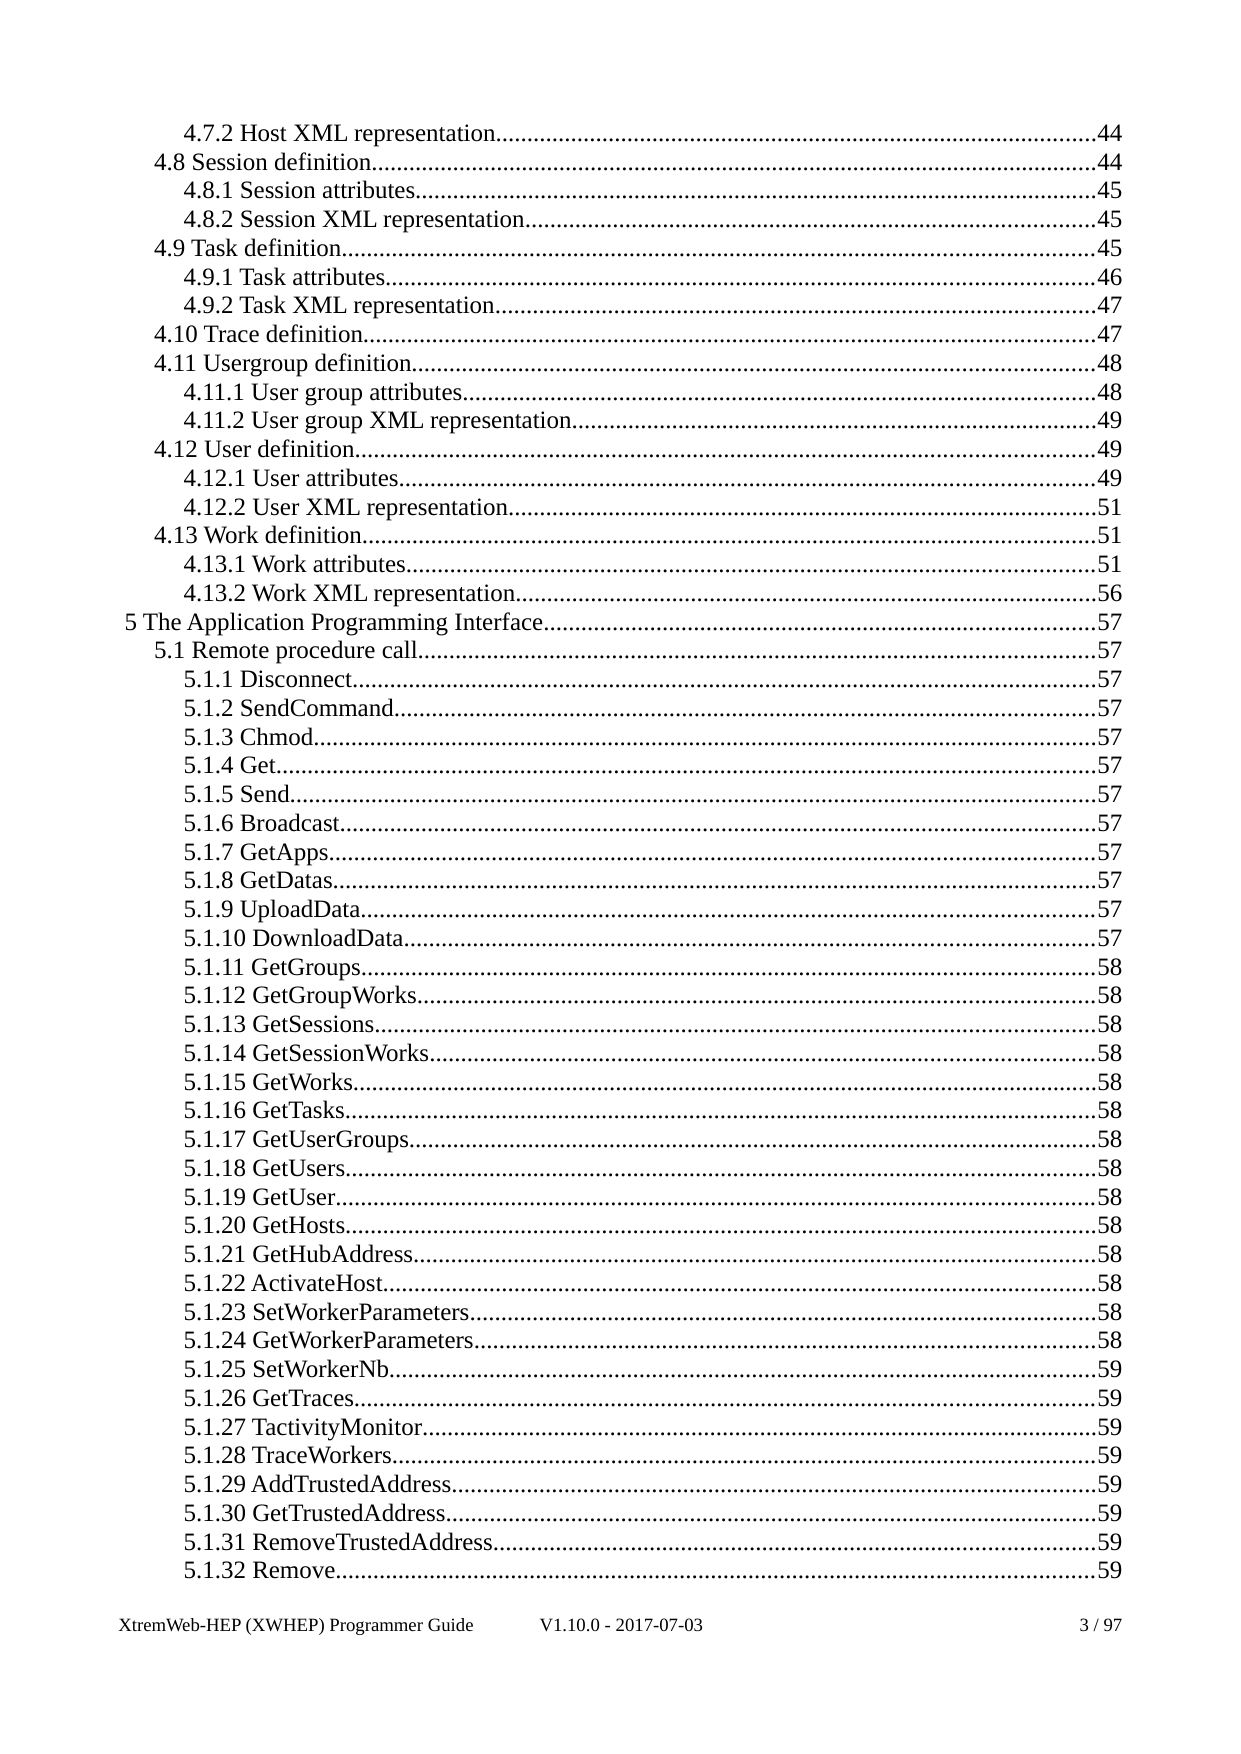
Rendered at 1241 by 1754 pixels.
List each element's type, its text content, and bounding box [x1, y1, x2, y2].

text 5.1.17 GetUserGroups 58 [177, 1124, 1122, 1153]
text 5.1.13 GetSessions 58 [177, 1009, 1122, 1038]
text 5.1.8 GetDatas 57 [177, 866, 1122, 894]
text 4.11 Usergroup definition 48 [148, 348, 1122, 377]
text 5.1.7 GetApps 57 [177, 837, 1122, 866]
text 5.1.16 GetTasks 58 [177, 1096, 1122, 1124]
text 5.1.1 Disconnect 57 [177, 664, 1122, 693]
text 5.1.12 GetGroupWorks 58 [177, 981, 1122, 1009]
text 5 The Application Programming Interface 57 [118, 607, 1122, 636]
text 4.9.1 Task attributes 46 [177, 262, 1122, 291]
text 5.1.11 GetGroups 58 [177, 952, 1122, 981]
text 4.8.1 Session attributes 45 [177, 176, 1122, 204]
text 5.1.22 ActivateHost 58 [177, 1268, 1122, 1297]
text 4.9.2 Task XML representation 47 [177, 291, 1122, 319]
text 5.1.4 Get 57 [177, 751, 1122, 779]
text 5.1.19 GetUser 58 [177, 1182, 1122, 1211]
text 5.1.28 TraceWorkers 59 [177, 1441, 1122, 1469]
text 4.12.2 User XML representation 51 [177, 492, 1122, 521]
text 4.13 Work definition 51 [148, 521, 1122, 549]
text 5.1.21 GetHubAddress 58 [177, 1239, 1122, 1268]
text 5.1.6 Broadcast 57 [177, 808, 1122, 837]
text 5.1.30 GetTrustedAddress 59 [177, 1498, 1122, 1527]
text 4.9 Task definition 45 [148, 233, 1122, 262]
text 4.13.2 Work XML representation 56 [177, 578, 1122, 607]
text 4.8 Session definition 44 [148, 147, 1122, 176]
text 5.1 Remote procedure call 57 [148, 636, 1122, 664]
text 5.1.14 GetSessionWorks 58 [177, 1038, 1122, 1067]
text 5.1.31 RemoveTrustedAddress 59 [177, 1527, 1122, 1556]
text 5.1.18 GetUsers 58 [177, 1153, 1122, 1182]
text 4.10 Trace definition 47 [148, 319, 1122, 348]
text 4.12 User definition 49 [148, 434, 1122, 463]
text 5.1.23 SetWorkerParameters 58 [177, 1297, 1122, 1326]
text 5.1.24 GetWorkerParameters 58 [177, 1326, 1122, 1354]
text 4.8.2 Session XML representation 45 [177, 204, 1122, 233]
text 5.1.20 GetHosts 58 [177, 1211, 1122, 1239]
text 5.1.27 TactivityMonitor 59 [177, 1412, 1122, 1441]
text 5.1.32 Remove 59 [177, 1556, 1122, 1584]
text 5.1.2 SendCommand 57 [177, 693, 1122, 722]
text 4.13.1 Work attributes 51 [177, 549, 1122, 578]
text 5.1.5 Send 57 [177, 779, 1122, 808]
text 4.7.2 Host XML representation 44 [177, 118, 1122, 147]
text 5.1.25 SetWorkerNb 59 [177, 1354, 1122, 1383]
text 4.11.2 User group XML representation 49 [177, 406, 1122, 434]
text 4.12.1 User attributes 49 [177, 463, 1122, 492]
text 4.11.1 User group attributes 48 [177, 377, 1122, 406]
text 5.1.10 DownloadData 57 [177, 923, 1122, 952]
text 5.1.9 UploadData 57 [177, 894, 1122, 923]
text 5.1.26 GetTraces 59 [177, 1383, 1122, 1412]
text 5.1.3 Chmod 57 [177, 722, 1122, 751]
text 5.1.29 AddTrustedAddress 59 [177, 1469, 1122, 1498]
text 5.1.15 GetWorks 58 [177, 1067, 1122, 1096]
